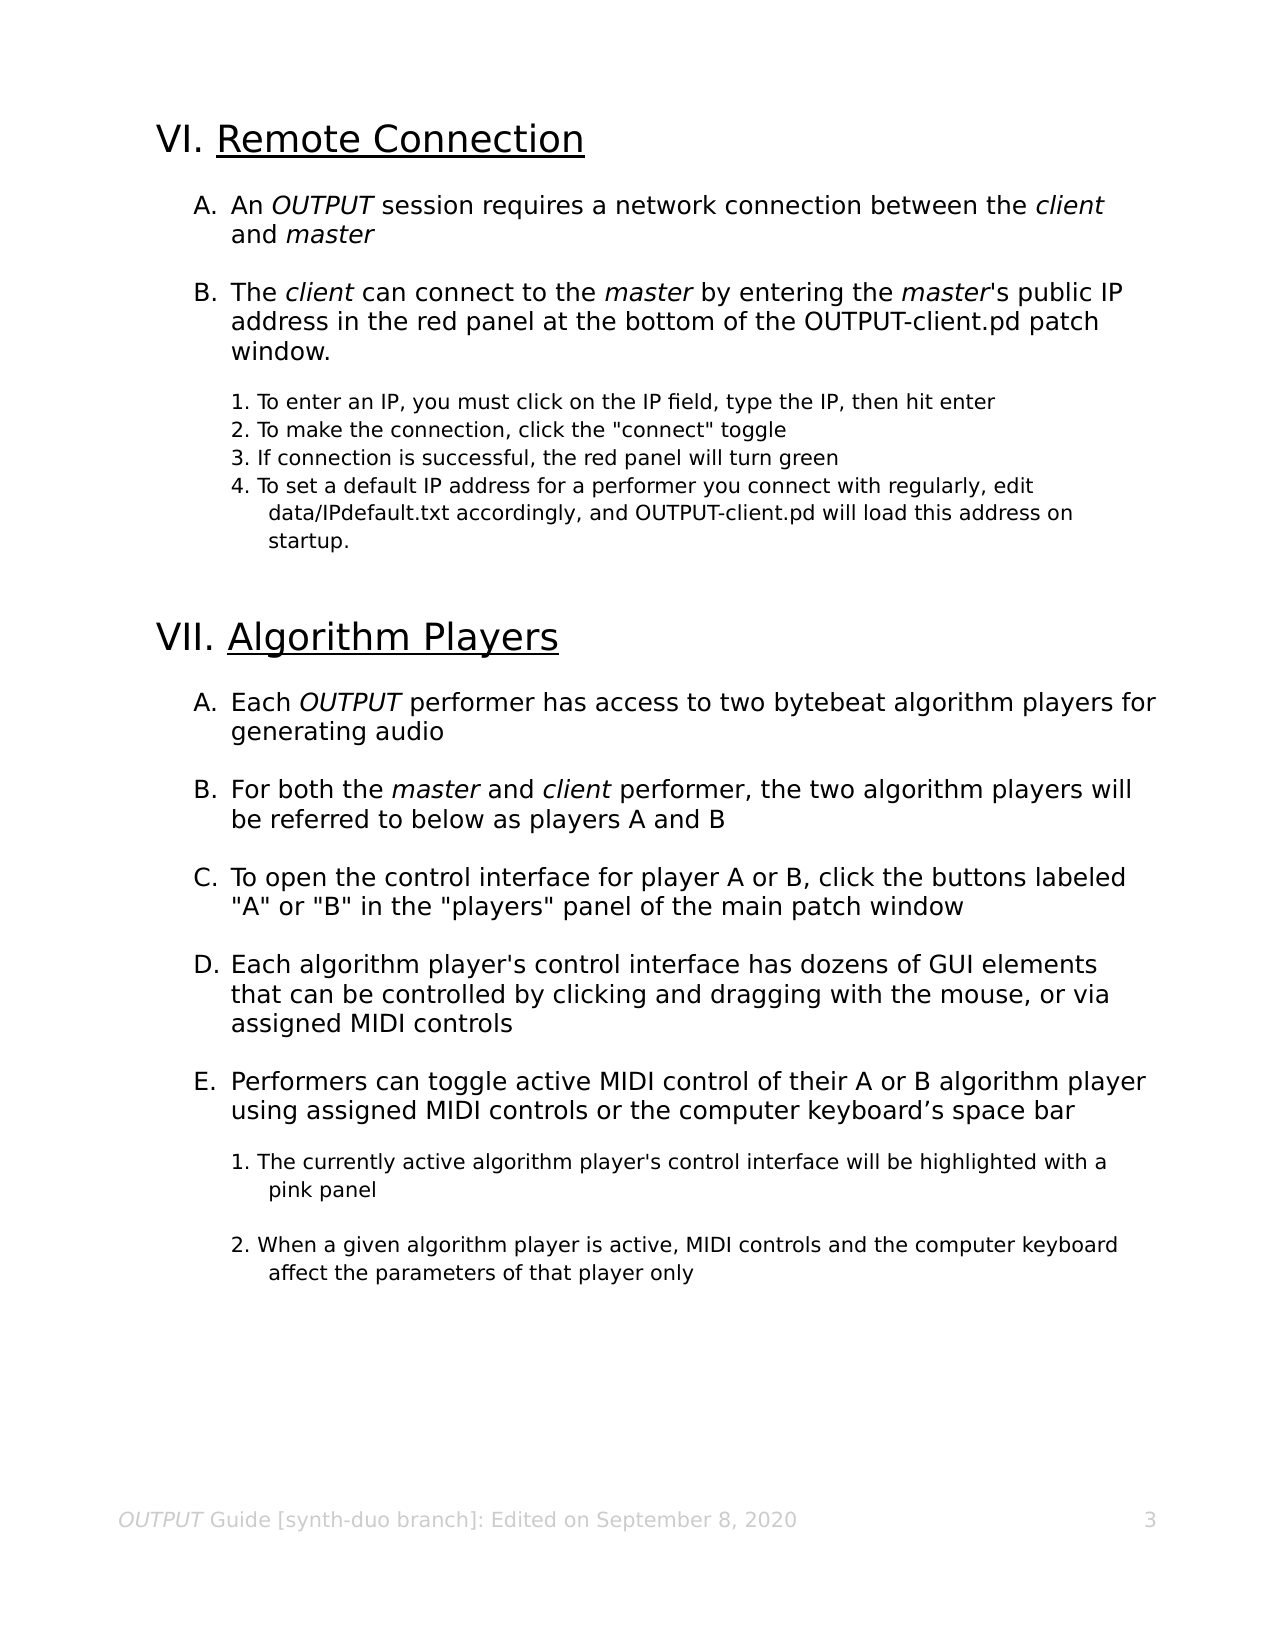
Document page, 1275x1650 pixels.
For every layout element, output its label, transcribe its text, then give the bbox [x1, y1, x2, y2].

list An OUTPUT session requires a network connection between the client and master [193, 191, 1157, 249]
list If connection is successful, the red panel will turn green [231, 446, 1157, 470]
list To set a default IP address for a performer you connect with regularly, edit data/IPdefault.txt accordingly, and OUTPUT-client.pd will load this address on startup. [231, 474, 1157, 553]
list The currently active algorithm player's control interface will be highlighted with a pink panel [231, 1150, 1157, 1202]
list To open the control interface for player A or B, click the buttons labeled "A" or "B" in the "players" panel of the main patch window [193, 863, 1157, 922]
list To enter an IP, you must click on the IP field, type the IP, then hit enter [231, 390, 1157, 414]
list Each algorithm player's control interface has dozens of GUI elements that can be controlled by clicking and dragging with the mouse, or via assigned MIDI controls [193, 951, 1157, 1038]
list To make the connection, click the "connect" toggle [231, 418, 1157, 442]
list Algorithm Players [156, 615, 1157, 659]
list For both the master and client performer, the two algorithm players will be referred to below as players A and B [193, 776, 1157, 834]
list The client can connect to the master by entering the master's public IP address in the red panel at the bottom of the OUTPUT-client.pd patch window. [193, 278, 1157, 366]
list When a given algorithm player is active, MIDI controls and the computer keyboard affect the parameters of that player only [231, 1233, 1157, 1286]
list Each OUTPUT performer has access to two bytebeat algorithm players for generating audio [193, 688, 1157, 747]
list Remote Connection [156, 118, 1157, 162]
list Performers can toggle active MIDI control of their A or B algorithm player using assigned MIDI controls or the computer keyboard’s space bar [193, 1067, 1157, 1126]
